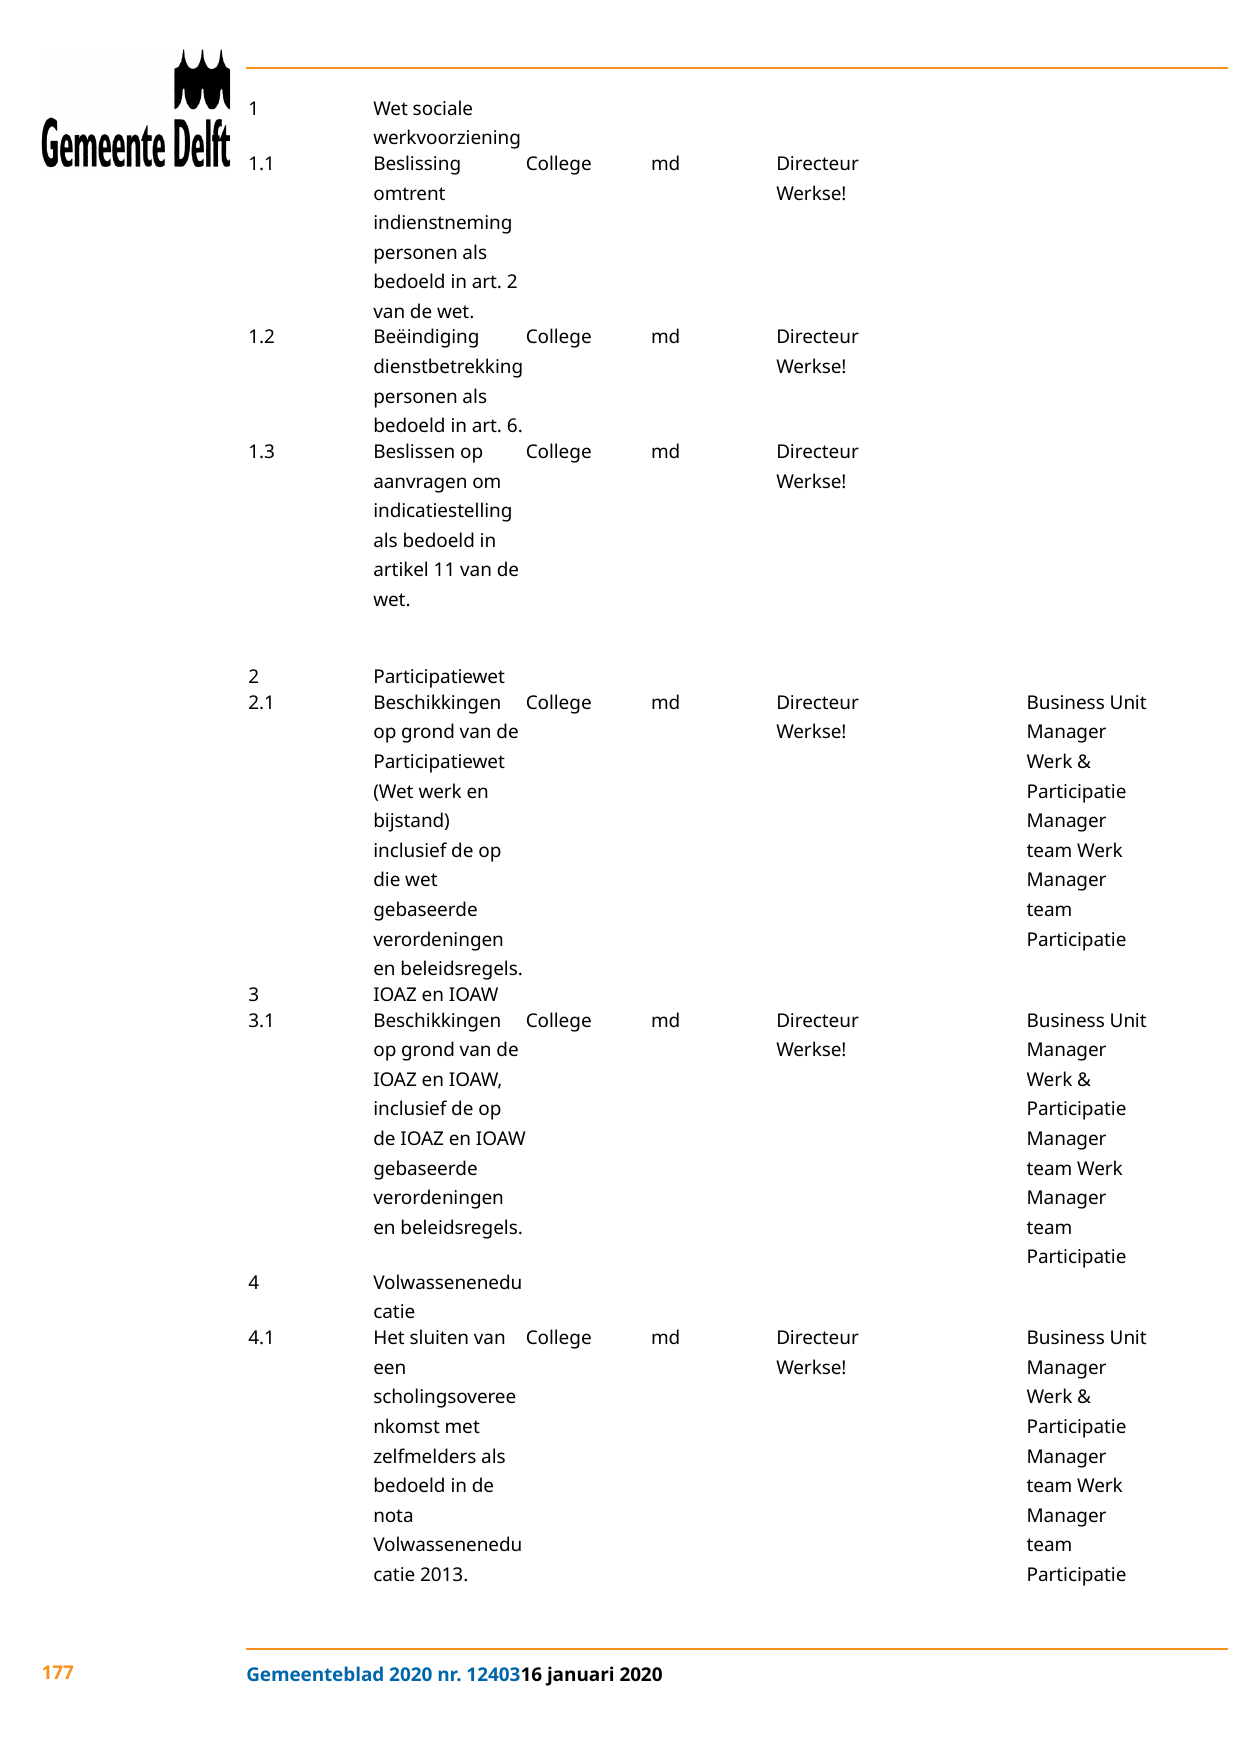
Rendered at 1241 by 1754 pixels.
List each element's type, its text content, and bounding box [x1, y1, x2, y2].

table_cell College [526, 438, 651, 612]
table_cell [901, 324, 1026, 438]
table_cell [901, 1007, 1026, 1269]
table_cell [776, 612, 901, 638]
table_cell [776, 638, 901, 663]
table_cell md [651, 689, 776, 981]
table_cell 4 [248, 1269, 373, 1324]
table_cell IOAZ en IOAW [373, 981, 526, 1007]
table_cell 2 [248, 663, 373, 689]
table_cell Business Unit Manager Werk & Participatie Manager team Werk Manager team Participatie [1026, 1325, 1152, 1587]
table_header [776, 95, 901, 150]
table_cell [901, 663, 1026, 689]
table_cell [1026, 150, 1152, 324]
table_cell Directeur Werkse! [776, 150, 901, 324]
table_header [1026, 95, 1152, 150]
table_cell Beslissing omtrent indienstneming personen als bedoeld in art. 2 van de wet. [373, 150, 526, 324]
table_cell [526, 638, 651, 663]
table_cell [776, 981, 901, 1007]
table_cell 3 [248, 981, 373, 1007]
table_cell College [526, 150, 651, 324]
table_cell Directeur Werkse! [776, 689, 901, 981]
table_header Wet sociale werkvoorziening [373, 95, 526, 150]
table_cell [901, 1325, 1026, 1587]
table_cell md [651, 324, 776, 438]
table_cell [526, 612, 651, 638]
table_cell [901, 612, 1026, 638]
table_cell md [651, 150, 776, 324]
table_cell 1.2 [248, 324, 373, 438]
table_cell [651, 981, 776, 1007]
table_header [526, 95, 651, 150]
table_cell [651, 612, 776, 638]
table_cell [1026, 612, 1152, 638]
table_cell [651, 638, 776, 663]
table_cell College [526, 1007, 651, 1269]
table_cell md [651, 1007, 776, 1269]
table_cell 1.3 [248, 438, 373, 612]
table_cell [776, 663, 901, 689]
table_cell [1026, 638, 1152, 663]
table_cell 3.1 [248, 1007, 373, 1269]
table_cell [1026, 1269, 1152, 1324]
table_cell [776, 1269, 901, 1324]
table_cell [1026, 324, 1152, 438]
table_cell Business Unit Manager Werk & Participatie Manager team Werk Manager team Participatie [1026, 1007, 1152, 1269]
table_header [901, 95, 1026, 150]
table_cell [526, 1269, 651, 1324]
table_cell [901, 689, 1026, 981]
table_cell [1026, 663, 1152, 689]
table_cell Volwasseneneducatie [373, 1269, 526, 1324]
table_cell 2.1 [248, 689, 373, 981]
table_cell [1026, 981, 1152, 1007]
table_cell [1026, 438, 1152, 612]
table_cell Directeur Werkse! [776, 438, 901, 612]
table_cell College [526, 689, 651, 981]
table_cell Directeur Werkse! [776, 1007, 901, 1269]
table_cell Beschikkingen op grond van de IOAZ en IOAW, inclusief de op de IOAZ en IOAW gebaseerde verordeningen en beleidsregels. [373, 1007, 526, 1269]
table_cell [901, 438, 1026, 612]
table_cell [901, 1269, 1026, 1324]
table_cell College [526, 1325, 651, 1587]
table_cell [248, 612, 373, 638]
table_header 1 [248, 95, 373, 150]
table_cell [526, 981, 651, 1007]
table_cell [526, 663, 651, 689]
table_cell [901, 150, 1026, 324]
picture [41, 47, 231, 172]
table_cell 4.1 [248, 1325, 373, 1587]
table_cell 1.1 [248, 150, 373, 324]
table_cell md [651, 438, 776, 612]
table_cell Participatiewet [373, 663, 526, 689]
table_cell [901, 981, 1026, 1007]
table_header [651, 95, 776, 150]
table_cell [373, 612, 526, 638]
table_cell Directeur Werkse! [776, 324, 901, 438]
table_cell Business Unit Manager Werk & Participatie Manager team Werk Manager team Participatie [1026, 689, 1152, 981]
table_cell Beëindiging dienstbetrekking personen als bedoeld in art. 6. [373, 324, 526, 438]
table_cell [651, 663, 776, 689]
table_cell [248, 638, 373, 663]
table_cell [651, 1269, 776, 1324]
table_cell [901, 638, 1026, 663]
table_cell Beschikkingen op grond van de Participatiewet (Wet werk en bijstand) inclusief de op die wet gebaseerde verordeningen en beleidsregels. [373, 689, 526, 981]
table_cell Het sluiten van een scholingsovereenkomst met zelfmelders als bedoeld in de nota Volwasseneneducatie 2013. [373, 1325, 526, 1587]
table_cell Beslissen op aanvragen om indicatiestelling als bedoeld in artikel 11 van de wet. [373, 438, 526, 612]
table_cell College [526, 324, 651, 438]
table_cell Directeur Werkse! [776, 1325, 901, 1587]
table_cell md [651, 1325, 776, 1587]
table_cell [373, 638, 526, 663]
